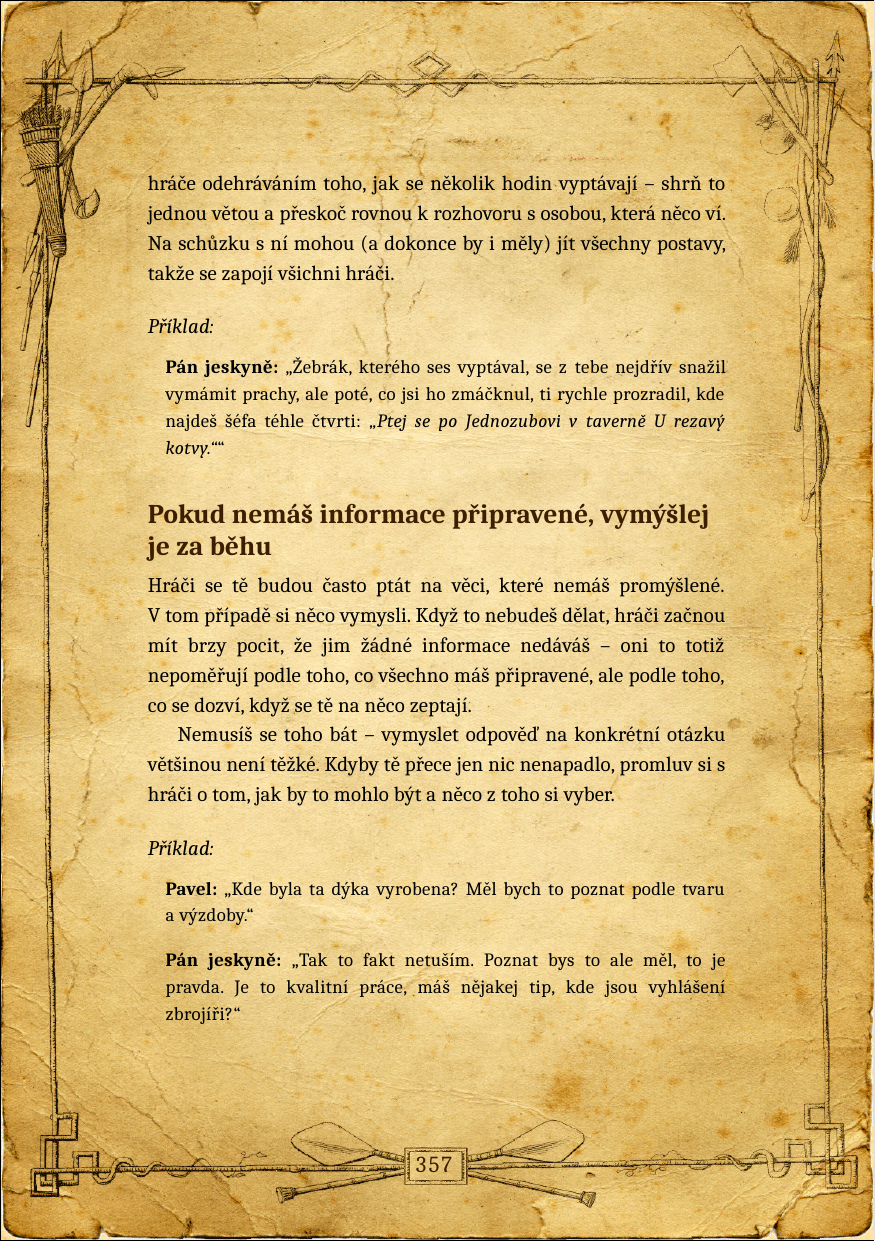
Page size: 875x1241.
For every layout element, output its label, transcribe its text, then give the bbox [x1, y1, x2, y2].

text Pán jeskyně: „Žebrák, kterého ses vyptával, se z⁠ tebe nejdřív snažil vymámit prachy, ale poté, co jsi ho zmáčknul, ti rychle prozradil, kde najdeš šéfa téhle čtvrti: „Ptej se po Jednozubovi v⁠ taverně U⁠ rezavý kotvy.““ [165, 357, 726, 459]
text hráče odehráváním toho, jak se několik hodin vyptávají – shrň to jednou větou a⁠ přeskoč rovnou k⁠ rozhovoru s⁠ osobou, která něco ví. Na schůzku s⁠ ní mohou (a⁠ dokonce by i⁠ měly) jít všechny postavy, takže se zapojí všichni hráči. [148, 172, 726, 285]
text Příklad: [148, 315, 726, 339]
text Pán jeskyně: „Tak to fakt netuším. Poznat bys to ale měl, to je pravda. Je to kvalitní práce, máš nějakej tip, kde jsou vyhlášení zbrojíři?“ [165, 949, 726, 1025]
text Příklad: [148, 836, 726, 860]
text Hráči se tě budou často ptát na věci, které nemáš promýšlené. V⁠ tom případě si něco vymysli. Když to nebudeš dělat, hráči začnou mít brzy pocit, že jim žádné informace nedáváš – oni to totiž nepoměřují podle toho, co všechno máš připravené, ale podle toho, co se dozví, když se tě na něco zeptají. Nemusíš se toho bát – vymyslet odpověď na konkrétní otázku většinou není těžké. Kdyby tě přece jen nic nenapadlo, promluv si s⁠ hráči o⁠ tom, jak by to mohlo být a⁠ něco z⁠ toho si vyber. [148, 574, 726, 807]
subtitle Pokud nemáš informace připravené, vymýšlej je za běhu [148, 499, 726, 562]
text Pavel: „Kde byla ta dýka vyrobena? Měl bych to poznat podle tvaru a⁠ výzdoby.“ [165, 878, 726, 927]
picture [1, 1, 874, 1240]
